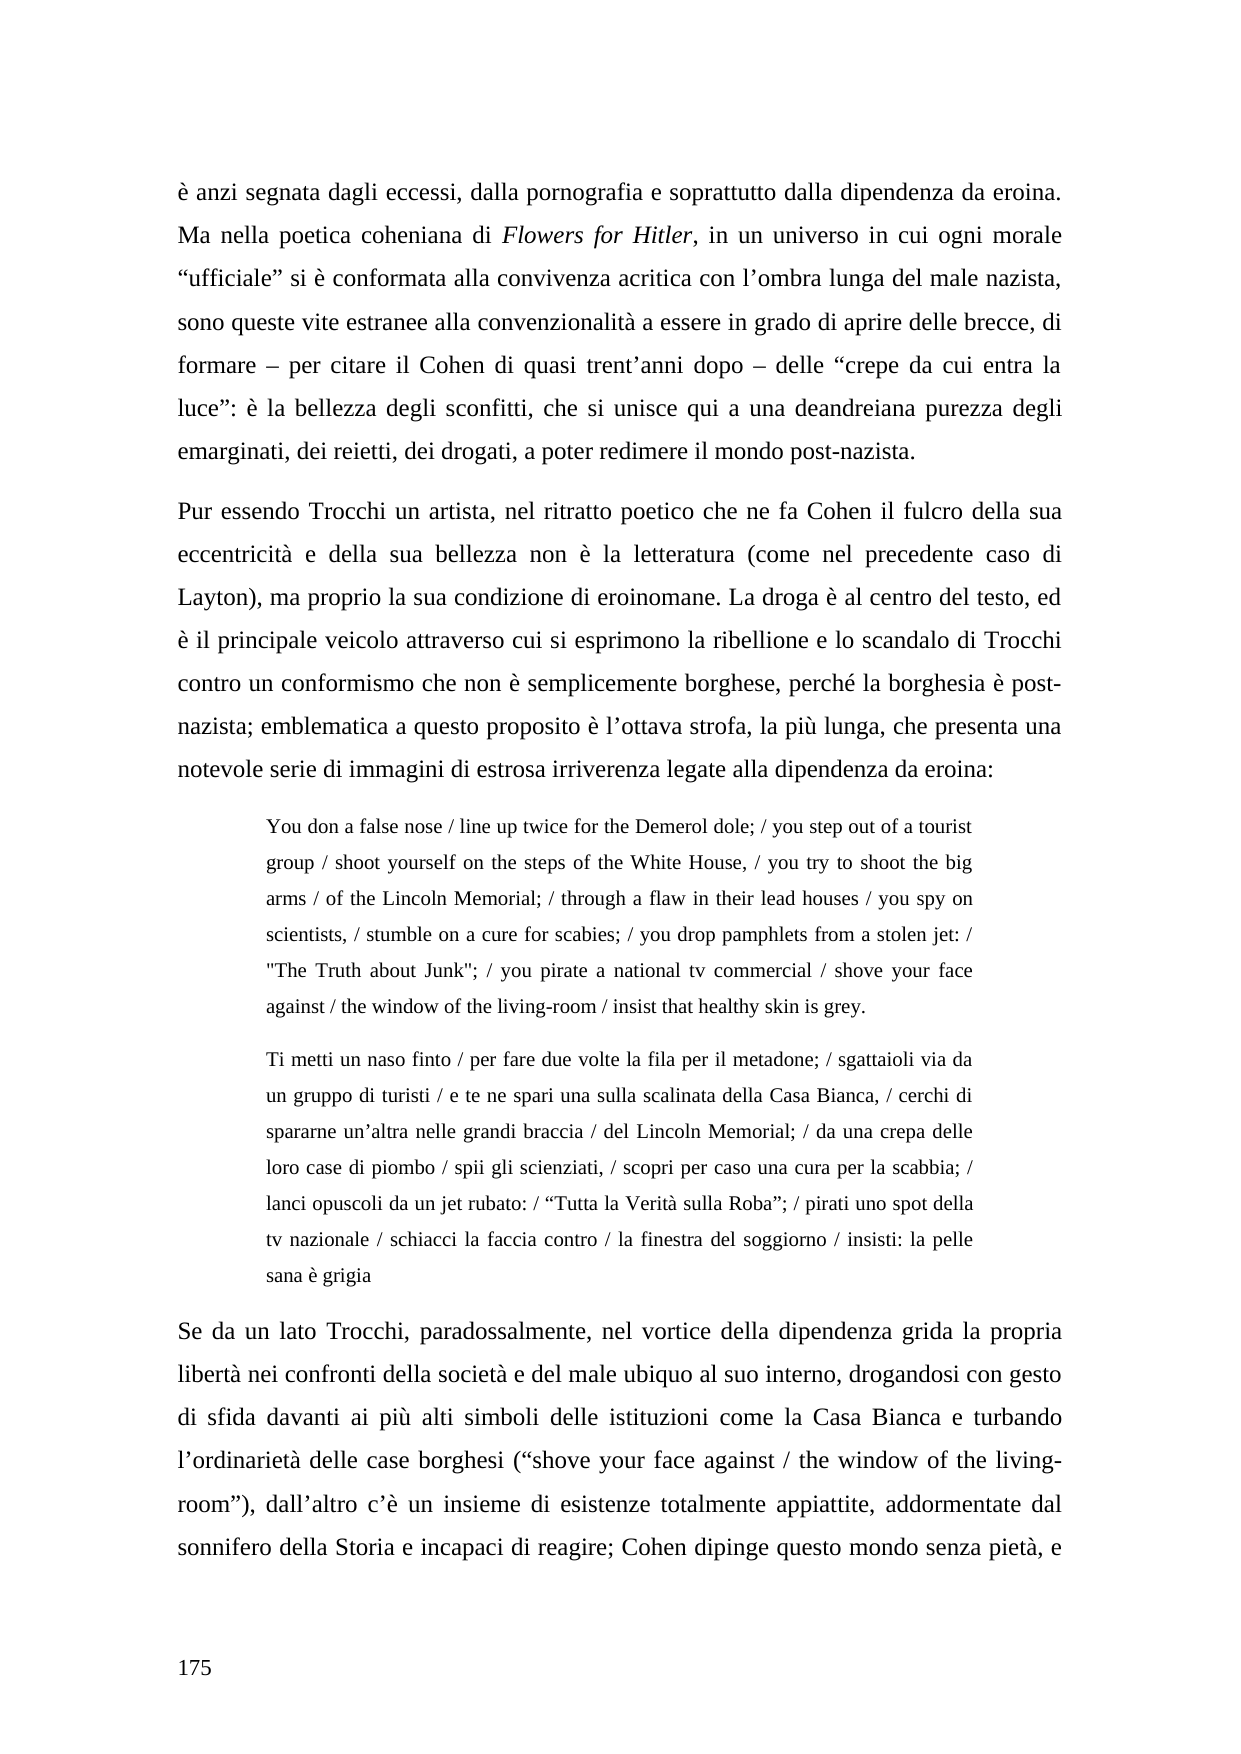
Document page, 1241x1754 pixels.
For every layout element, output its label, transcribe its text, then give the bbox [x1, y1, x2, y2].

text You don a false nose / line up twice for the Demerol dole; / you step out of a tourist group / shoot yourself on the steps of the White House, / you try to shoot the big arms / of the Lincoln Memorial; / through a flaw in their lead houses / you spy on scientists, / stumble on a cure for scabies; / you drop pamphlets from a stolen jet: / "The Truth about Junk"; / you pirate a national tv commercial / shove your face against / the window of the living-room / insist that healthy skin is grey. [266, 814, 974, 1018]
text Ti metti un naso finto / per fare due volte la fila per il metadone; / sgattaioli via da un gruppo di turisti / e te ne spari una sulla scalinata della Casa Bianca, / cerchi di spararne un’altra nelle grandi braccia / del Lincoln Memorial; / da una crepa delle loro case di piombo / spii gli scienziati, / scopri per caso una cura per la scabbia; / lanci opuscoli da un jet rubato: / “Tutta la Verità sulla Roba”; / pirati uno spot della tv nazionale / schiacci la faccia contro / la finestra del soggiorno / insisti: la pelle sana è grigia [266, 1047, 974, 1287]
text Pur essendo Trocchi un artista, nel ritratto poetico che ne fa Cohen il fulcro della sua eccentricità e della sua bellezza non è la letteratura (come nel precedente caso di Layton), ma proprio la sua condizione di eroinomane. La droga è al centro del testo, ed è il principale veicolo attraverso cui si esprimono la ribellione e lo scandalo di Trocchi contro un conformismo che non è semplicemente borghese, perché la borghesia è post-nazista; emblematica a questo proposito è l’ottava strofa, la più lunga, che presenta una notevole serie di immagini di estrosa irriverenza legate alla dipendenza da eroina: [177, 496, 1063, 783]
text è anzi segnata dagli eccessi, dalla pornografia e soprattutto dalla dipendenza da eroina. Ma nella poetica coheniana di Flowers for Hitler, in un universo in cui ogni morale “ufficiale” si è conformata alla convivenza acritica con l’ombra lunga del male nazista, sono queste vite estranee alla convenzionalità a essere in grado di aprire delle brecce, di formare – per citare il Cohen di quasi trent’anni dopo – delle “crepe da cui entra la luce”: è la bellezza degli sconfitti, che si unisce qui a una deandreiana purezza degli emarginati, dei reietti, dei drogati, a poter redimere il mondo post-nazista. [177, 177, 1063, 465]
text Se da un lato Trocchi, paradossalmente, nel vortice della dipendenza grida la propria libertà nei confronti della società e del male ubiquo al suo interno, drogandosi con gesto di sfida davanti ai più alti simboli delle istituzioni come la Casa Bianca e turbando l’ordinarietà delle case borghesi (“shove your face against / the window of the living-room”), dall’altro c’è un insieme di esistenze totalmente appiattite, addormentate dal sonnifero della Storia e incapaci di reagire; Cohen dipinge questo mondo senza pietà, e [177, 1316, 1063, 1561]
